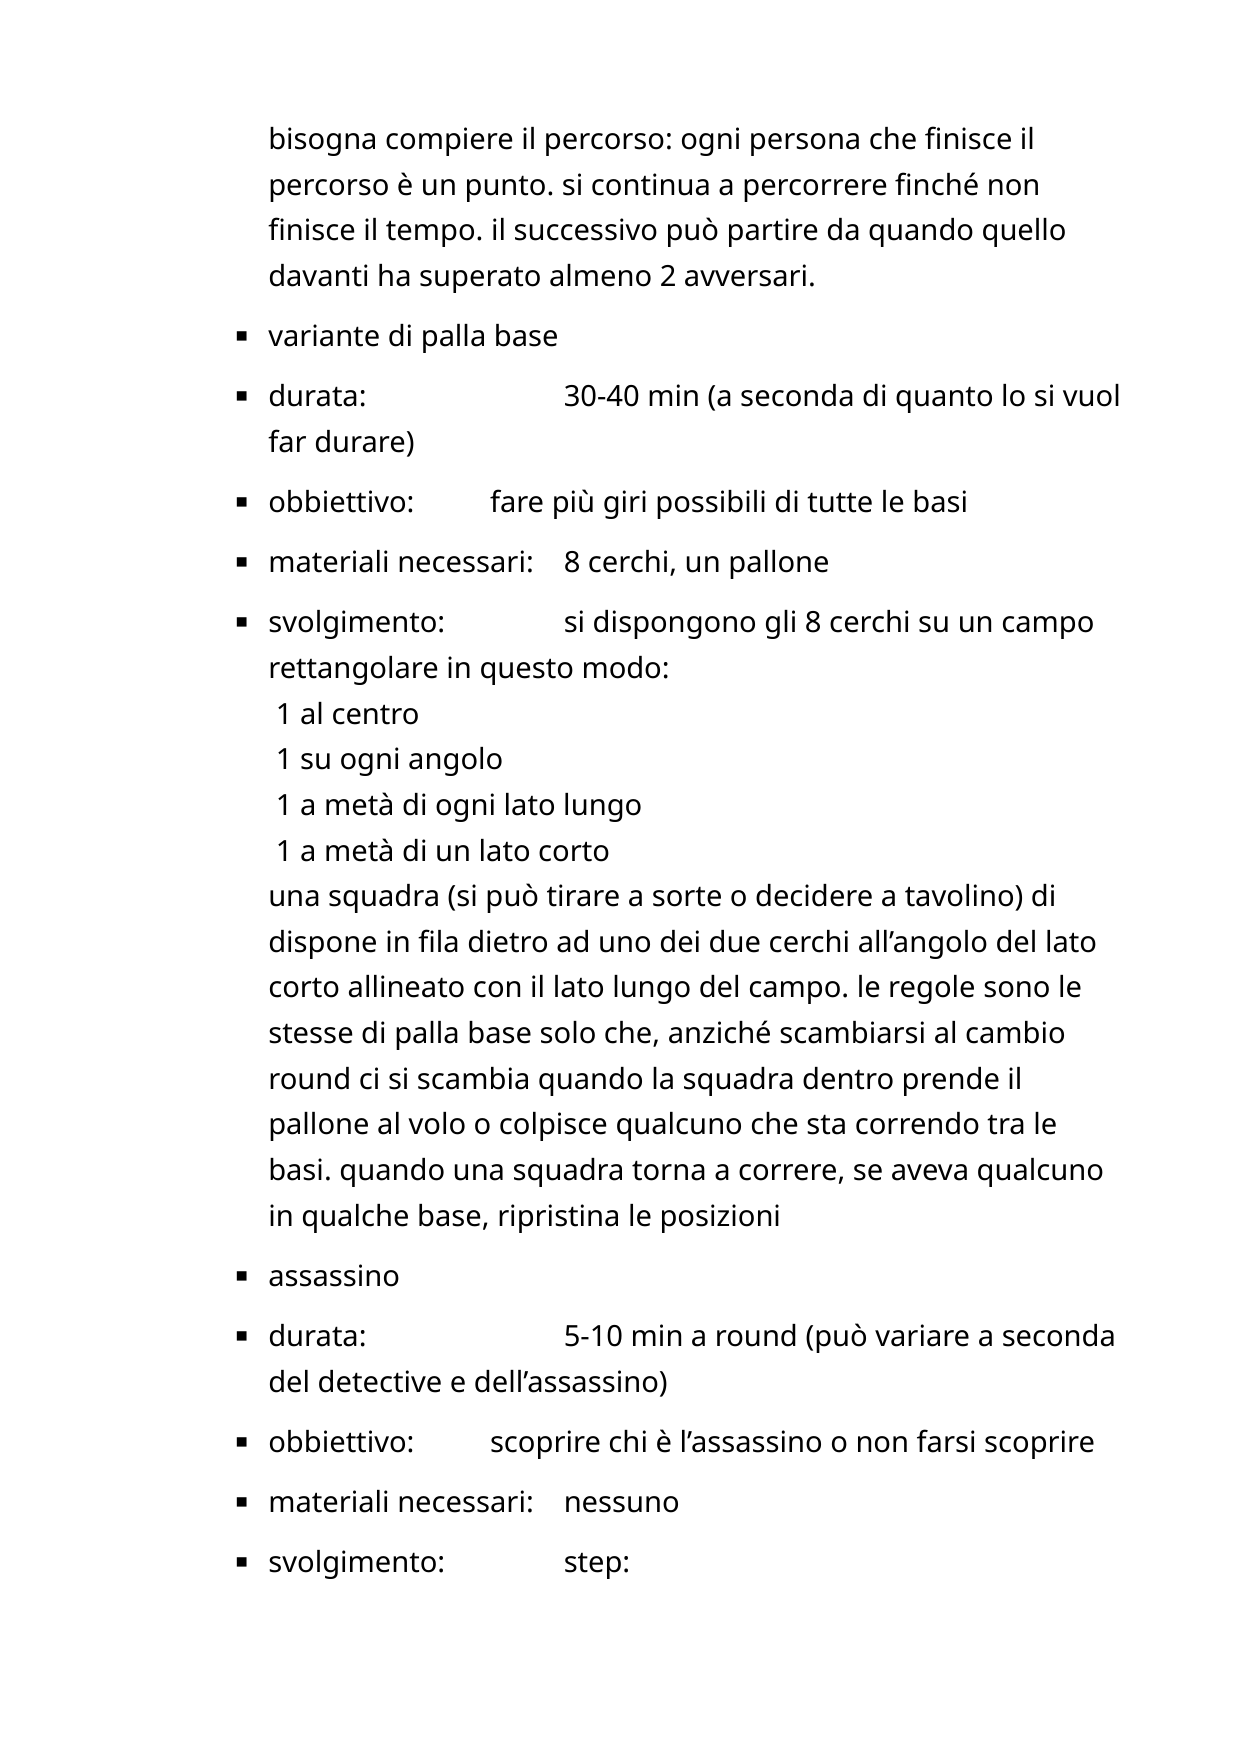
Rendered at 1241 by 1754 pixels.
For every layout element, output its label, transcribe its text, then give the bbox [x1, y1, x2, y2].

list obbiettivo: scoprire chi è l’assassino o non farsi scoprire [231, 1421, 1122, 1461]
list assassino [231, 1255, 1122, 1295]
list svolgimento: si dispongono gli 8 cerchi su un campo rettangolare in questo modo: 1 al centro 1 su ogni angolo 1 a metà di ogni lato lungo 1 a metà di un lato corto una squadra (si può tirare a sorte o decidere a tavolino) di dispone in fila dietro ad uno dei due cerchi all’angolo del lato corto allineato con il lato lungo del campo. le regole sono le stesse di palla base solo che, anziché scambiarsi al cambio round ci si scambia quando la squadra dentro prende il pallone al volo o colpisce qualcuno che sta correndo tra le basi. quando una squadra torna a correre, se aveva qualcuno in qualche base, ripristina le posizioni [231, 602, 1122, 1234]
list variante di palla base [231, 315, 1122, 355]
list materiali necessari: nessuno [231, 1481, 1122, 1521]
list obbiettivo: fare più giri possibili di tutte le basi [231, 481, 1122, 521]
list svolgimento: step: [231, 1541, 1122, 1581]
list durata: 5-10 min a round (può variare a seconda del detective e dell’assassino) [231, 1315, 1122, 1401]
list bisogna compiere il percorso: ogni persona che finisce il percorso è un punto. si continua a percorrere finché non finisce il tempo. il successivo può partire da quando quello davanti ha superato almeno 2 avversari. [231, 118, 1122, 295]
list durata: 30-40 min (a seconda di quanto lo si vuol far durare) [231, 375, 1122, 461]
list materiali necessari: 8 cerchi, un pallone [231, 541, 1122, 581]
